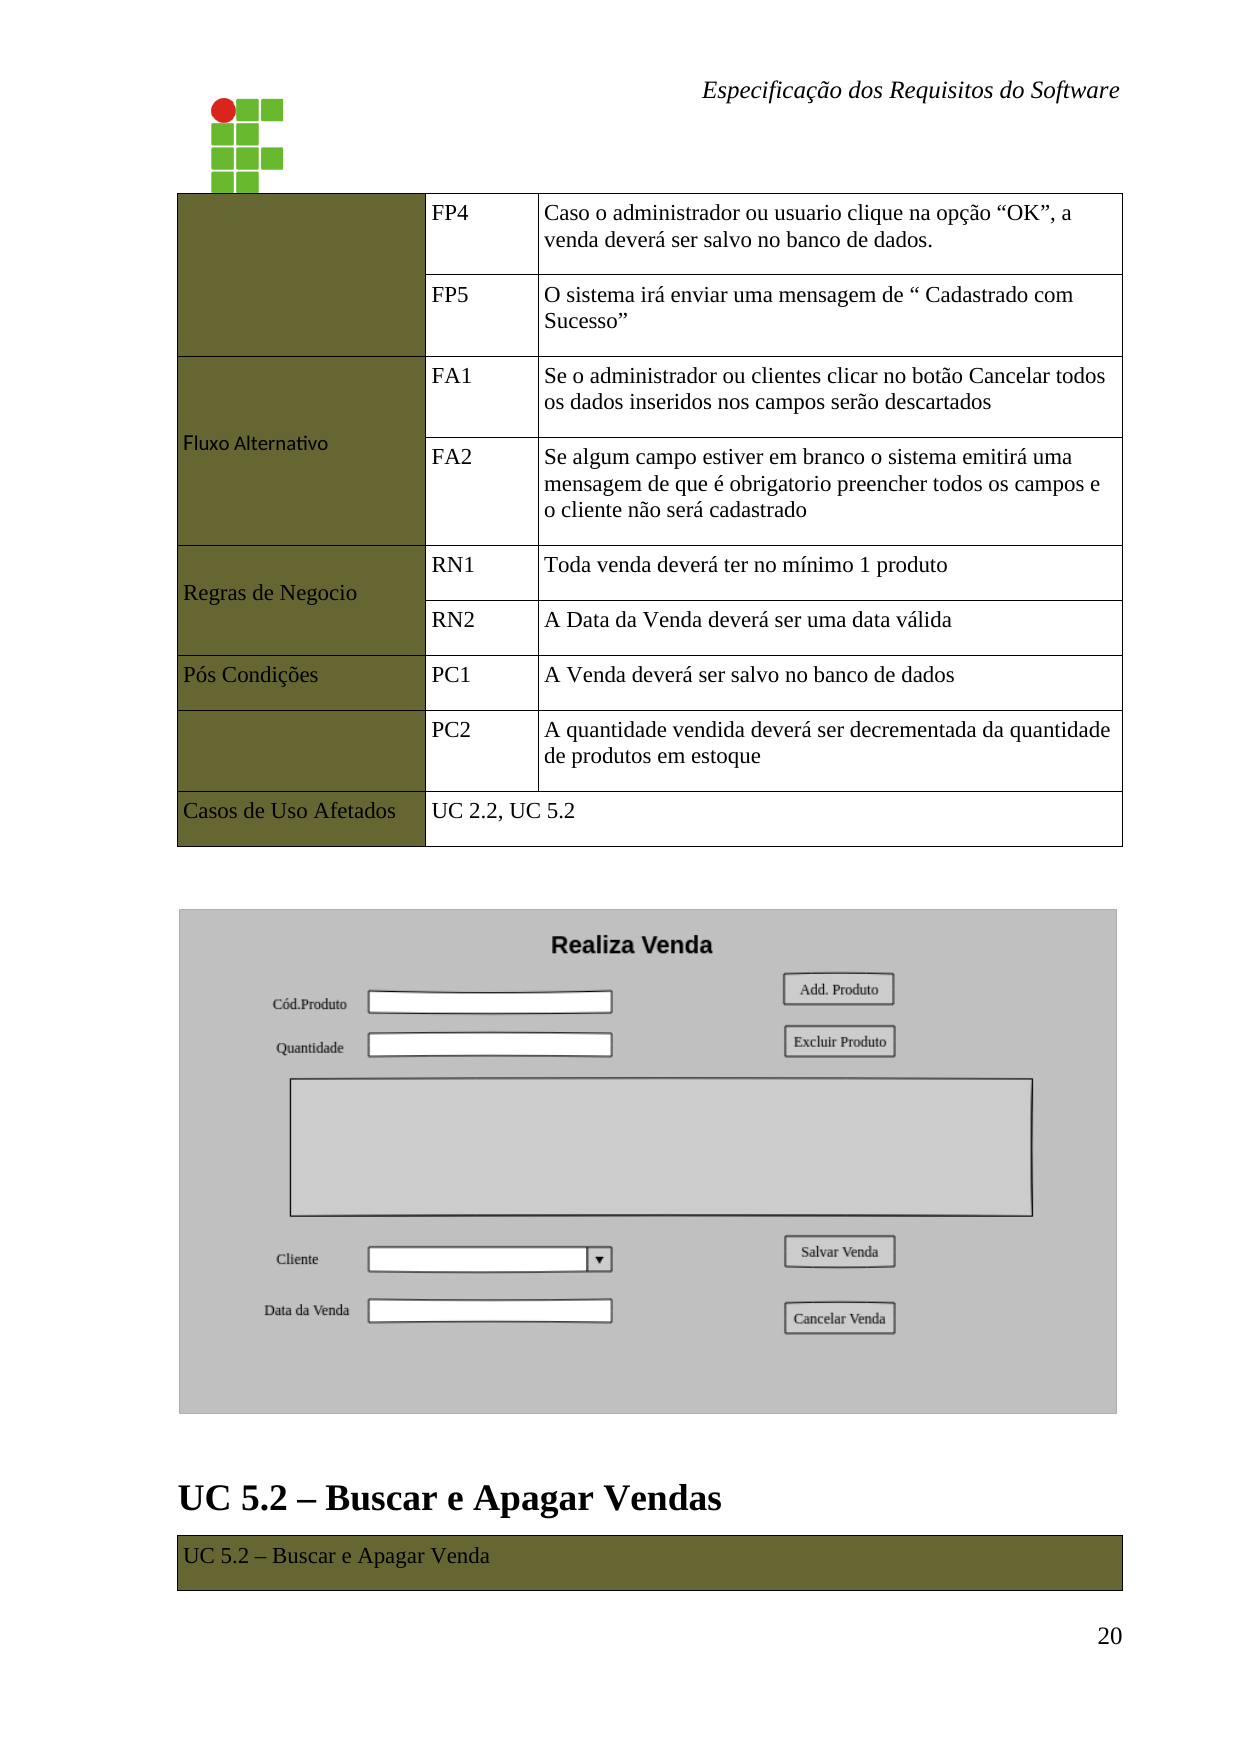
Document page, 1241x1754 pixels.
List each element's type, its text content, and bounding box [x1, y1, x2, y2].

table_cell A quantidade vendida deverá ser decrementada da quantidade de produtos em estoque [539, 711, 1122, 791]
picture [208, 98, 284, 193]
table_cell [178, 194, 425, 356]
table_cell Fluxo Alternativo [178, 357, 425, 545]
table_cell Caso o administrador ou usuario clique na opção “OK”, a venda deverá ser salvo no banco de dados. [539, 194, 1122, 274]
table_cell [178, 711, 425, 791]
table_cell A Venda deverá ser salvo no banco de dados [539, 656, 1122, 710]
table_cell PC1 [426, 656, 538, 710]
table_cell Toda venda deverá ter no mínimo 1 produto [539, 546, 1122, 600]
table_cell Casos de Uso Afetados [178, 792, 425, 846]
text UC 5.2 – Buscar e Apagar Vendas [177, 1476, 1122, 1519]
table_cell UC 2.2, UC 5.2 [426, 792, 1122, 846]
table_cell RN2 [426, 601, 538, 655]
table_cell FA2 [426, 438, 538, 545]
table_cell RN1 [426, 546, 538, 600]
table_cell FP5 [426, 275, 538, 356]
table_cell Se o administrador ou clientes clicar no botão Cancelar todos os dados inseridos nos campos serão descartados [539, 357, 1122, 437]
table_cell O sistema irá enviar uma mensagem de “ Cadastrado com Sucesso” [539, 275, 1122, 356]
table_cell FP4 [426, 194, 538, 274]
table_cell Regras de Negocio [178, 546, 425, 655]
table_header UC 5.2 – Buscar e Apagar Venda [178, 1536, 1122, 1590]
table_cell FA1 [426, 357, 538, 437]
table_cell A Data da Venda deverá ser uma data válida [539, 601, 1122, 655]
table_cell Se algum campo estiver em branco o sistema emitirá uma mensagem de que é obrigatorio preencher todos os campos e o cliente não será cadastrado [539, 438, 1122, 545]
picture [177, 906, 1123, 1416]
table_cell PC2 [426, 711, 538, 791]
table_cell Pós Condições [178, 656, 425, 710]
